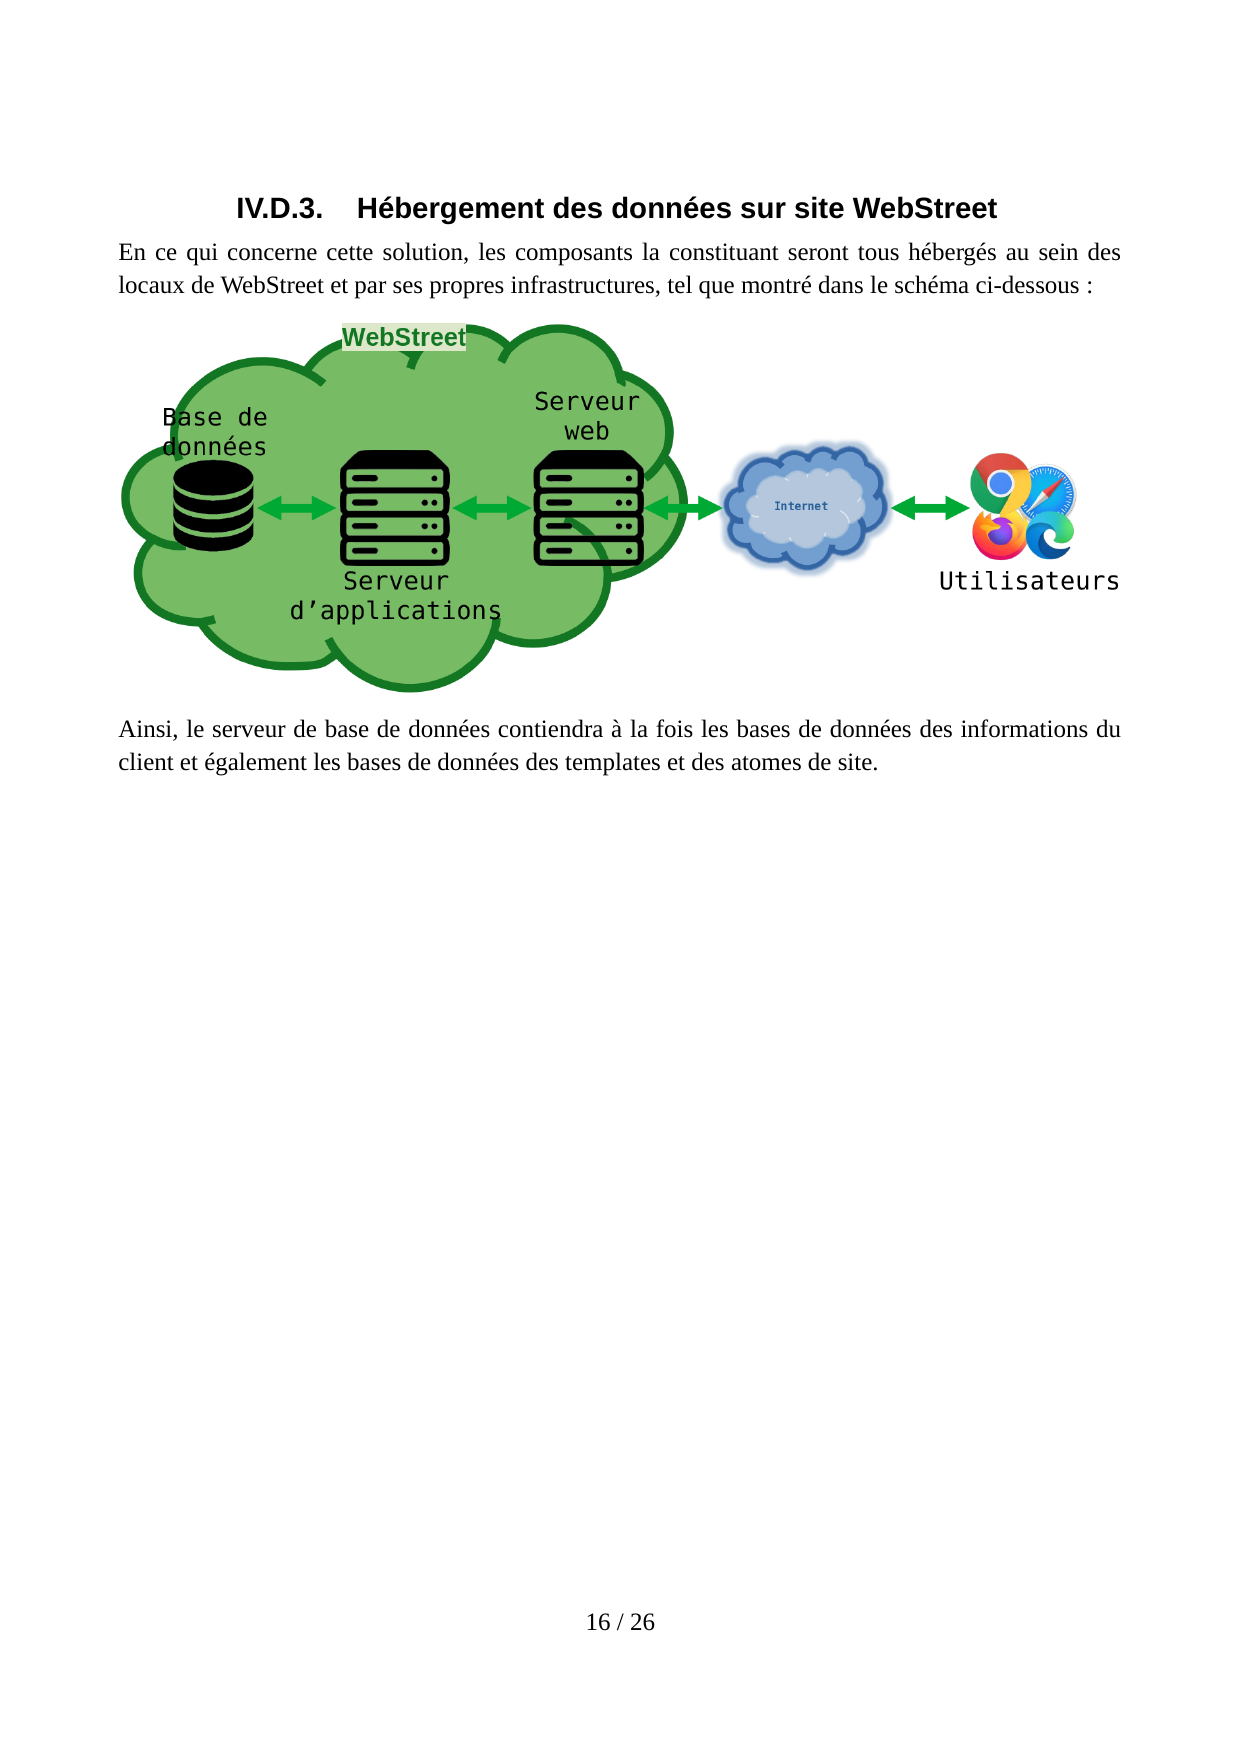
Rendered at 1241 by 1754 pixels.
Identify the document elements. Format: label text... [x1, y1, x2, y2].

text Ainsi, le serveur de base de données contiendra à la fois les bases de données des informations du client et également les bases de données des templates et des atomes de site. [118, 714, 1122, 776]
picture [118, 317, 1123, 696]
subtitle Hébergement des données sur site WebStreet [118, 191, 1122, 225]
text En ce qui concerne cette solution, les composants la constituant seront tous hébergés au sein des locaux de WebStreet et par ses propres infrastructures, tel que montré dans le schéma ci-dessous : [118, 237, 1122, 299]
